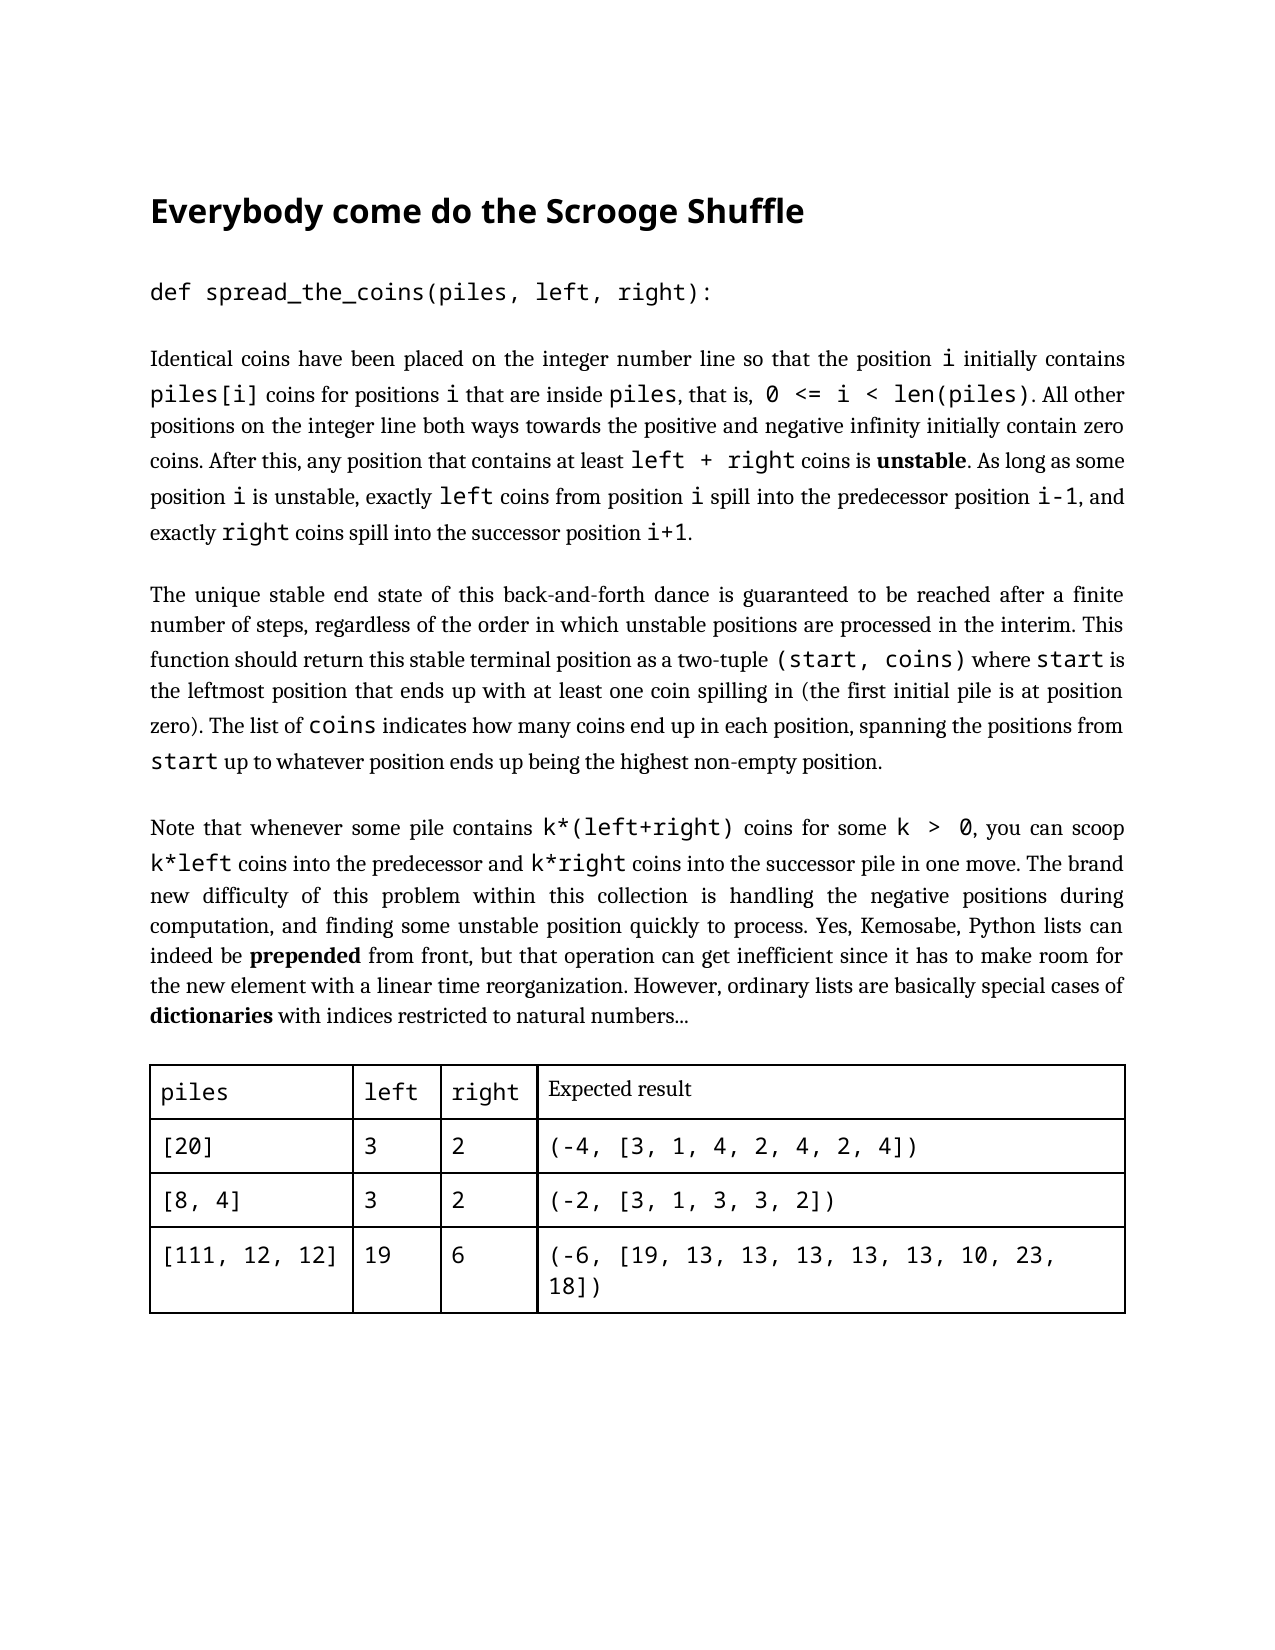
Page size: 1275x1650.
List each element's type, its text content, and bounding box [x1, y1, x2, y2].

table_cell 2 [442, 1120, 536, 1172]
table_cell 2 [442, 1174, 536, 1226]
table_header right [442, 1066, 536, 1118]
table_cell (-2, [3, 1, 3, 3, 2]) [539, 1174, 1124, 1226]
table_cell [20] [151, 1120, 352, 1172]
subtitle Everybody come do the Scrooge Shuffle [150, 187, 1125, 233]
table_cell [8, 4] [151, 1174, 352, 1226]
table_cell 19 [354, 1228, 440, 1312]
table_cell 3 [354, 1174, 440, 1226]
table_cell 6 [442, 1228, 536, 1312]
table_cell (-6, [19, 13, 13, 13, 13, 13, 10, 23, 18]) [539, 1228, 1124, 1312]
table_cell 3 [354, 1120, 440, 1172]
text The unique stable end state of this back-and-forth dance is guaranteed to be reached after a finite number of steps, regardless of the order in which unstable positions are processed in the interim. This function should return this stable terminal position as a two-tuple (start, coins) where start is the leftmost position that ends up with at least one coin spilling in (the first initial pile is at position zero). The list of coins indicates how many coins end up in each position, spanning the positions from start up to whatever position ends up being the highest non-empty position. [150, 582, 1125, 776]
text def spread_the_coins(piles, left, right): [150, 276, 1125, 307]
table_cell (-4, [3, 1, 4, 2, 4, 2, 4]) [539, 1120, 1124, 1172]
table_header Expected result [539, 1066, 1124, 1118]
text Identical coins have been placed on the integer number line so that the position i initially contains piles[i] coins for positions i that are inside piles, that is, 0 <= i < len(piles). All other positions on the integer line both ways towards the positive and negative infinity initially contain zero coins. After this, any position that contains at least left + right coins is unstable. As long as some position i is unstable, exactly left coins from position i spill into the predecessor position i-1, and exactly right coins spill into the successor position i+1. [150, 342, 1125, 547]
table_header left [354, 1066, 440, 1118]
table_cell [111, 12, 12] [151, 1228, 352, 1312]
text Note that whenever some pile contains k*(left+right) coins for some k > 0, you can scoop k*left coins into the predecessor and k*right coins into the successor pile in one move. The brand new difficulty of this problem within this collection is handling the negative positions during computation, and finding some unstable position quickly to process. Yes, Kemosabe, Python lists can indeed be prepended from front, but that operation can get inefficient since it has to make room for the new element with a linear time reorganization. However, ordinary lists are basically special cases of dictionaries with indices restricted to natural numbers... [150, 811, 1125, 1029]
table_header piles [151, 1066, 352, 1118]
